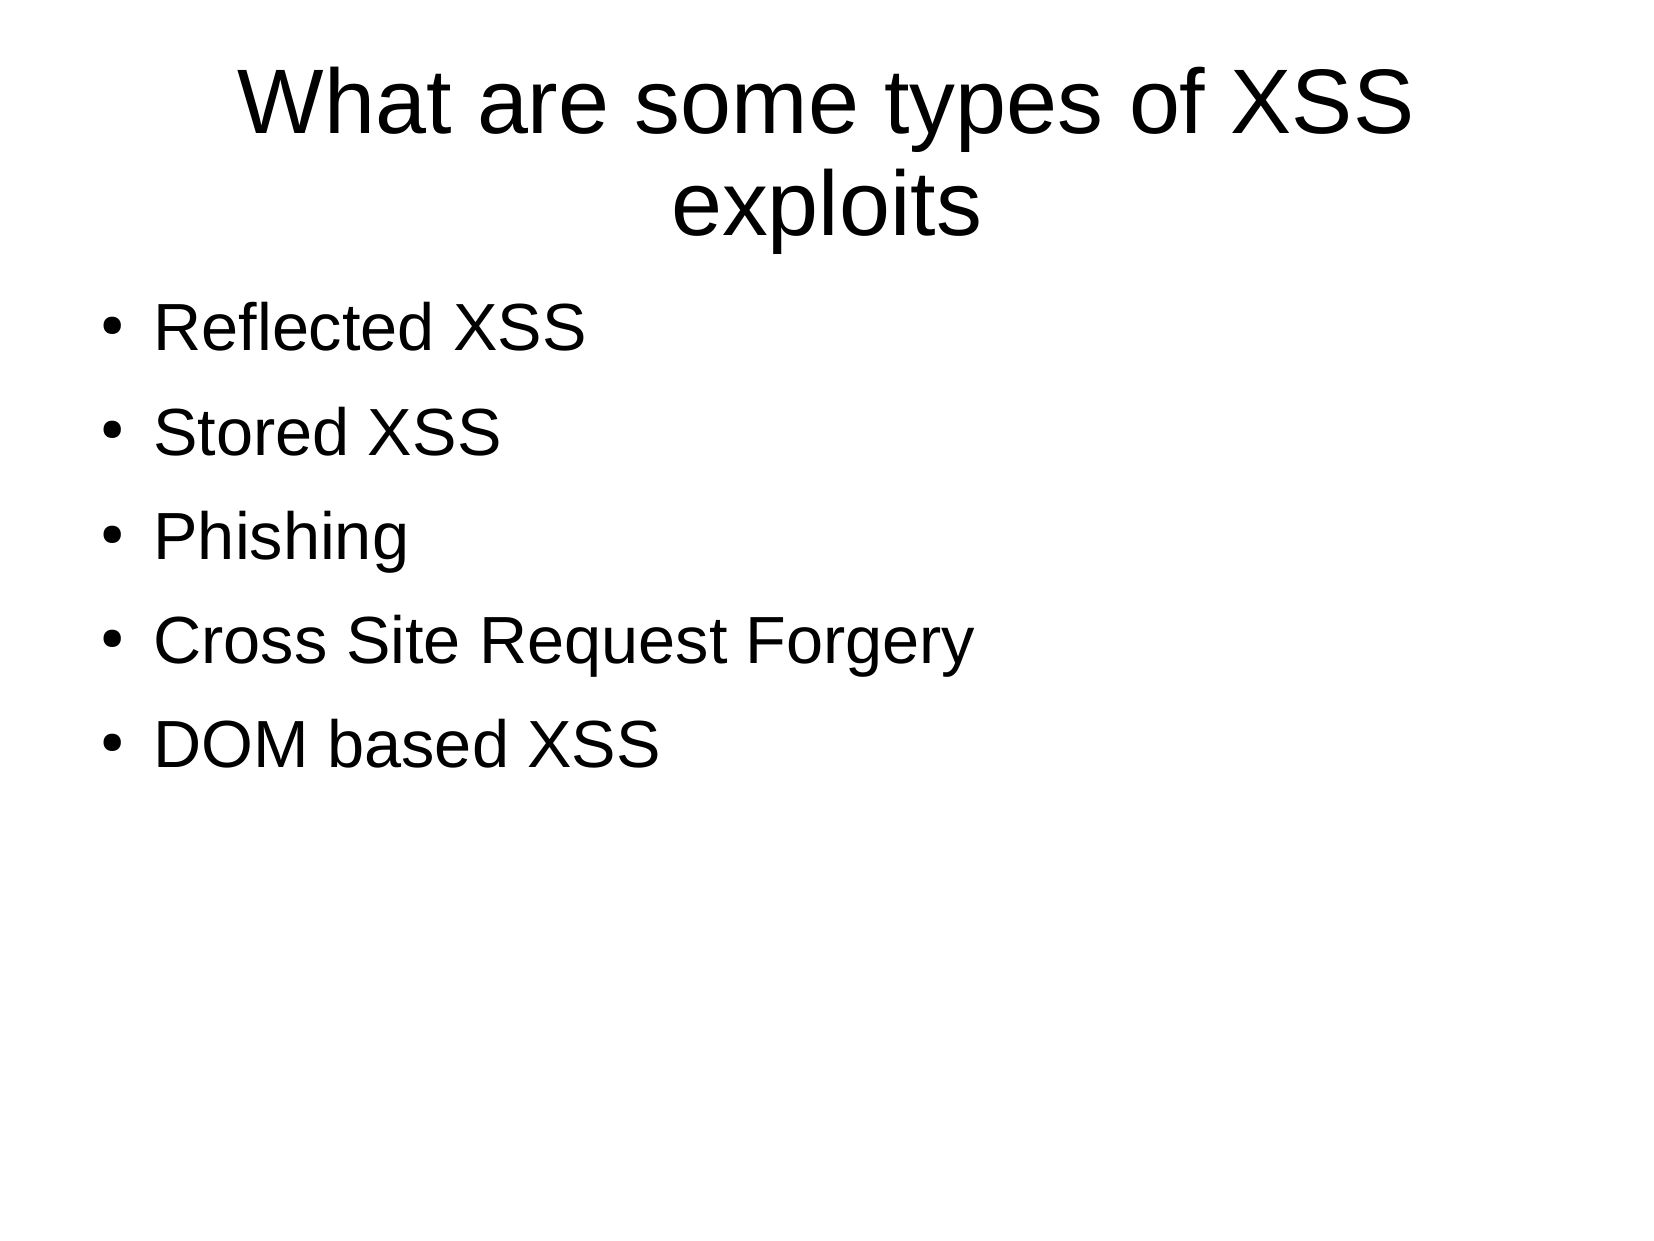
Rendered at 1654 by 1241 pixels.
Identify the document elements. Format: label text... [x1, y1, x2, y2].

title What are some types of XSS exploits [82, 49, 1571, 257]
list Reflected XSS Stored XSS Phishing Cross Site Request Forgery DOM based XSS [82, 290, 1571, 1109]
